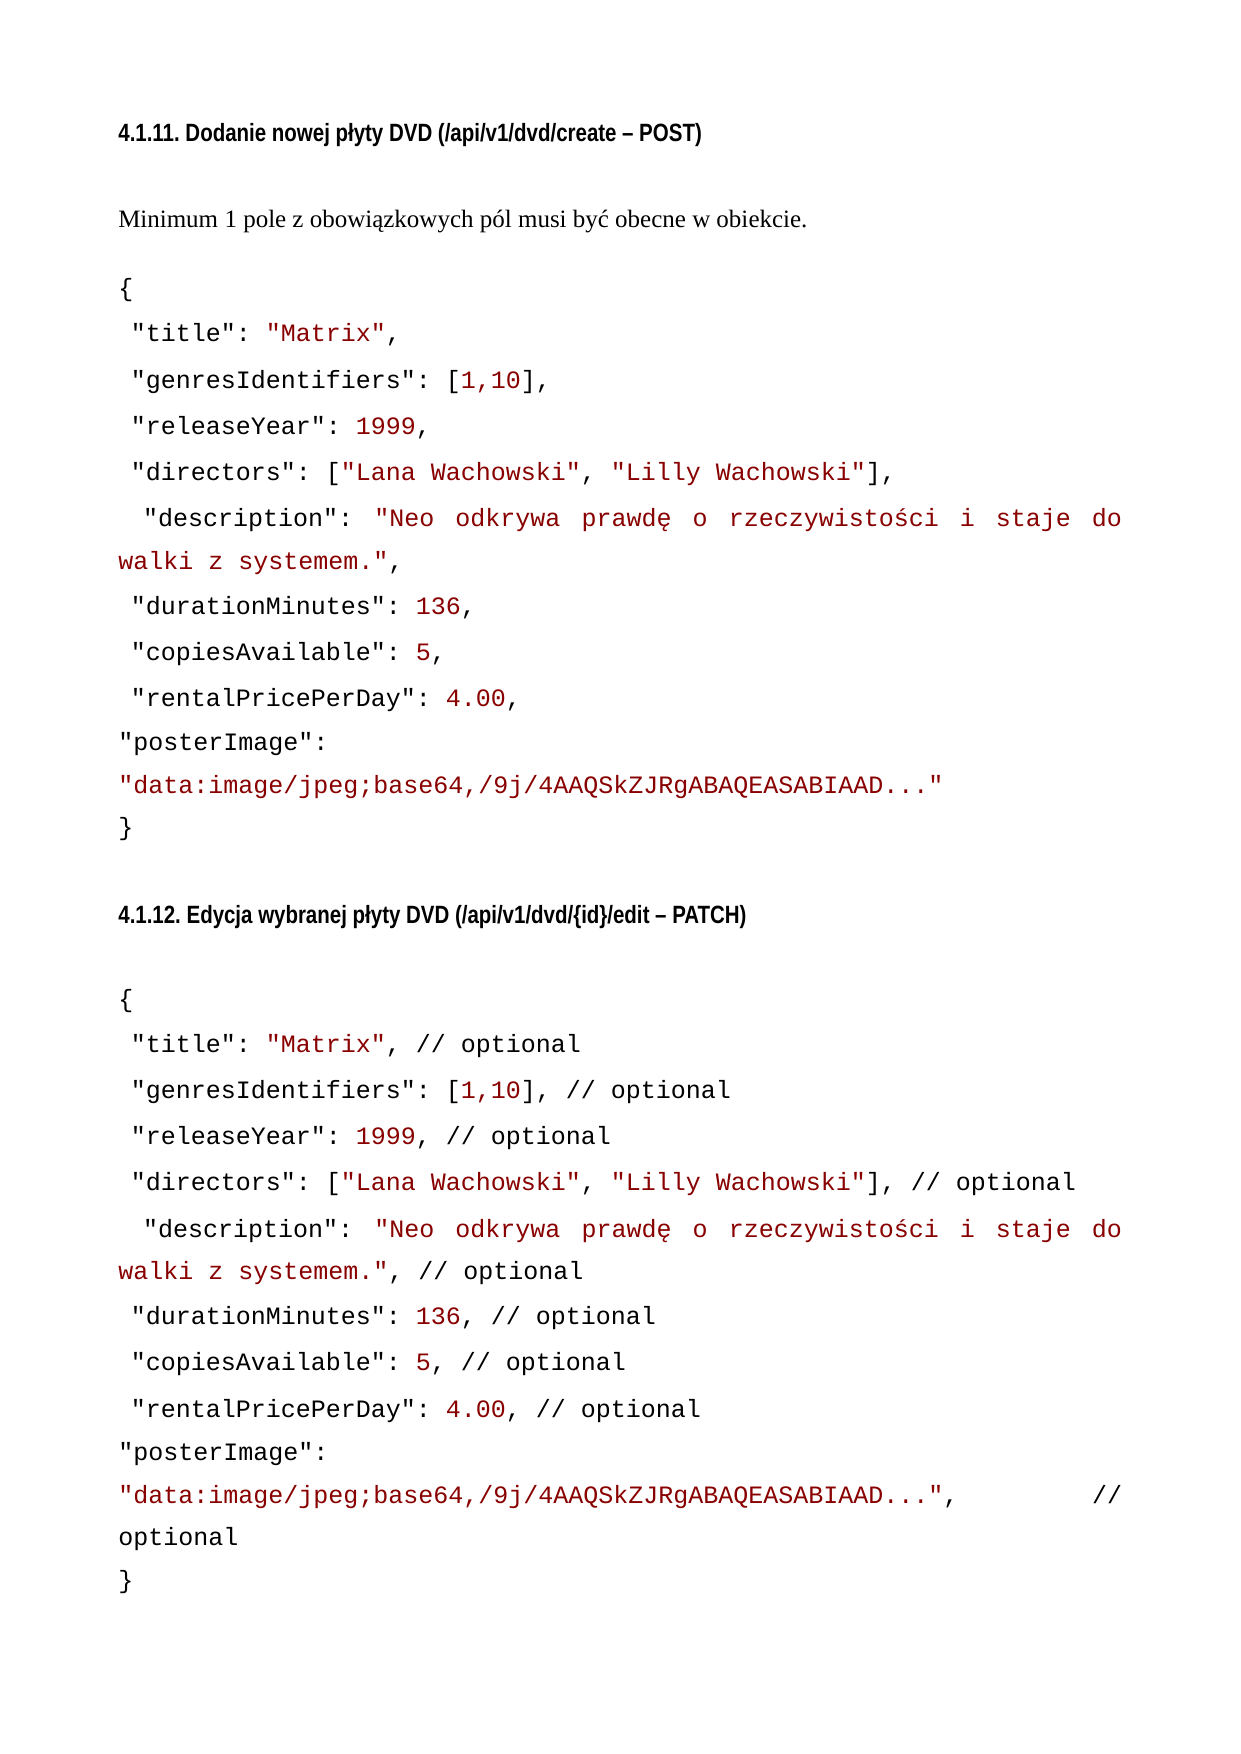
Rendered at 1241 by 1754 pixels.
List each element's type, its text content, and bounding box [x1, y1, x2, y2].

text "description": "Neo odkrywa prawdę o rzeczywistości i staje do walki z systemem.", // optional [118, 1214, 1122, 1287]
text "durationMinutes": 136, // optional [118, 1301, 1122, 1332]
text "posterImage": "data:image/jpeg;base64,/9j/4AAQSkZJRgABAQEASABIAAD...", // optional [118, 1440, 1122, 1553]
text "directors": ["Lana Wachowski", "Lilly Wachowski"], // optional [118, 1167, 1122, 1198]
text } [118, 1567, 1122, 1596]
text "genresIdentifiers": [1,10], // optional [118, 1075, 1122, 1106]
text } [118, 815, 1122, 843]
text "title": "Matrix", [118, 318, 1122, 349]
text "rentalPricePerDay": 4.00, [118, 683, 1122, 714]
text "copiesAvailable": 5, [118, 637, 1122, 668]
text "title": "Matrix", // optional [118, 1029, 1122, 1059]
text "rentalPricePerDay": 4.00, // optional [118, 1394, 1122, 1424]
text "releaseYear": 1999, [118, 411, 1122, 442]
text { [118, 986, 1122, 1014]
text "directors": ["Lana Wachowski", "Lilly Wachowski"], [118, 457, 1122, 488]
text "description": "Neo odkrywa prawdę o rzeczywistości i staje do walki z systemem.", [118, 503, 1122, 577]
text { [118, 276, 1122, 304]
text 4.1.11. Dodanie nowej płyty DVD (/api/v1/dvd/create – POST) [118, 118, 1122, 147]
text "durationMinutes": 136, [118, 591, 1122, 622]
text "releaseYear": 1999, // optional [118, 1121, 1122, 1152]
text Minimum 1 pole z obowiązkowych pól musi być obecne w obiekcie. [118, 204, 1122, 233]
text 4.1.12. Edycja wybranej płyty DVD (/api/v1/dvd/{id}/edit – PATCH) [118, 900, 1122, 929]
text "genresIdentifiers": [1,10], [118, 365, 1122, 396]
text "posterImage": "data:image/jpeg;base64,/9j/4AAQSkZJRgABAQEASABIAAD..." [118, 730, 1122, 801]
text "copiesAvailable": 5, // optional [118, 1347, 1122, 1378]
